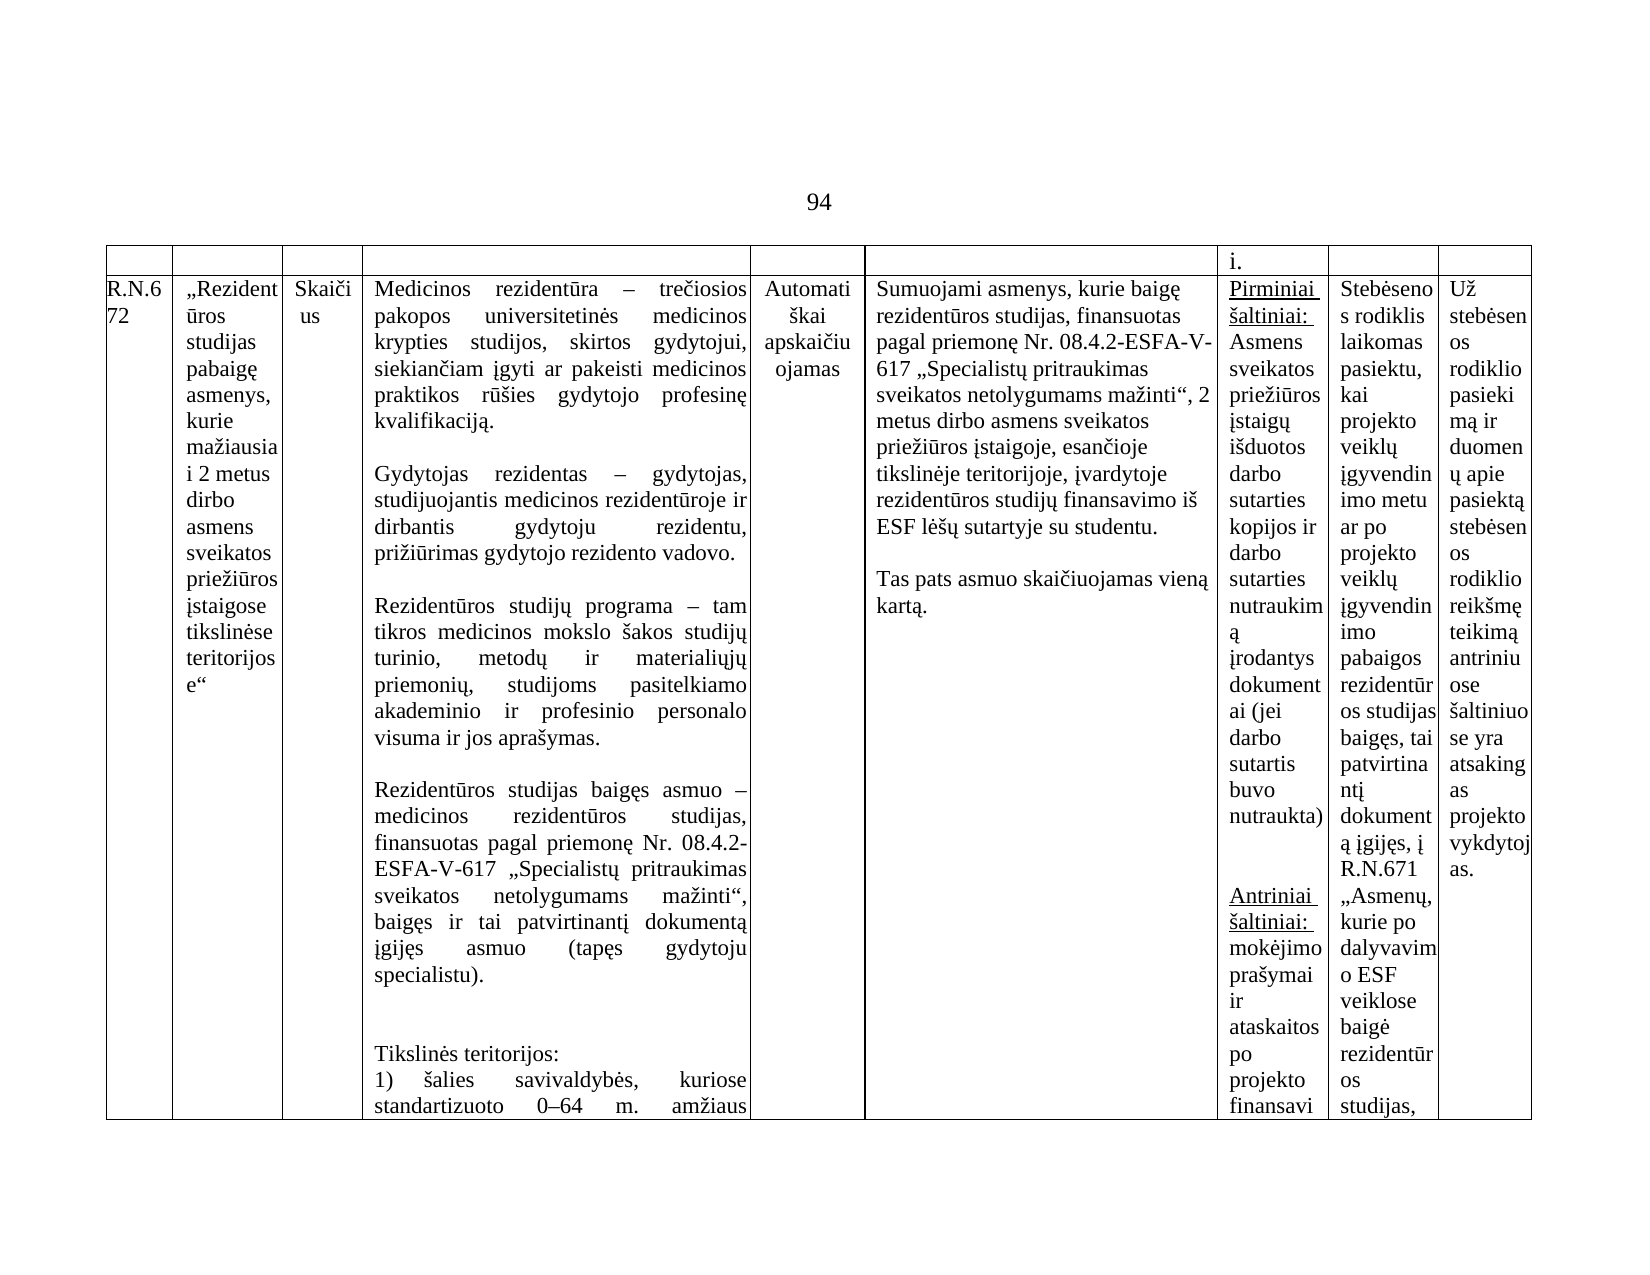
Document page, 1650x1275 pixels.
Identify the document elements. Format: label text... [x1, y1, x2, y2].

table_cell „Rezidentūros studijas pabaigę asmenys, kurie mažiausiai 2 metus dirbo asmens sveikatos priežiūros įstaigose tikslinėse teritorijose“ [173, 276, 282, 1119]
table_cell R.N.672 [107, 276, 172, 1119]
table_cell Pirminiai šaltiniai: Asmens sveikatos priežiūros įstaigų išduotos darbo sutarties kopijos ir darbo sutarties nutraukimą įrodantys dokumentai (jei darbo sutartis buvo nutraukta) Antriniai šaltiniai: mokėjimo prašymai ir ataskaitos po projekto finansavi [1218, 276, 1328, 1119]
table_cell Medicinos rezidentūra – trečiosios pakopos universitetinės medicinos krypties studijos, skirtos gydytojui, siekiančiam įgyti ar pakeisti medicinos praktikos rūšies gydytojo profesinę kvalifikaciją. Gydytojas rezidentas – gydytojas, studijuojantis medicinos rezidentūroje ir dirbantis gydytoju rezidentu, prižiūrimas gydytojo rezidento vadovo. Rezidentūros studijų programa – tam tikros medicinos mokslo šakos studijų turinio, metodų ir materialiųjų priemonių, studijoms pasitelkiamo akademinio ir profesinio personalo visuma ir jos aprašymas. Rezidentūros studijas baigęs asmuo – medicinos rezidentūros studijas, finansuotas pagal priemonę Nr. 08.4.2-ESFA-V-617 „Specialistų pritraukimas sveikatos netolygumams mažinti“, baigęs ir tai patvirtinantį dokumentą įgijęs asmuo (tapęs gydytoju specialistu). Tikslinės teritorijos: 1) šalies savivaldybės, kuriose standartizuoto 0–64 m. amžiaus [363, 276, 750, 1119]
table_cell Už stebėsenos rodiklio pasiekimą ir duomenų apie pasiektą stebėsenos rodiklio reikšmę teikimą antriniuose šaltiniuose yra atsakingas projekto vykdytojas. [1439, 276, 1531, 1119]
table_cell Automatiškai apskaičiuojamas [751, 276, 864, 1119]
table_cell [173, 246, 282, 274]
table_cell [866, 246, 1217, 274]
table_cell Stebėsenos rodiklis laikomas pasiektu, kai projekto veiklų įgyvendinimo metu ar po projekto veiklų įgyvendinimo pabaigos rezidentūros studijas baigęs, tai patvirtinantį dokumentą įgijęs, į R.N.671 „Asmenų, kurie po dalyvavimo ESF veiklose baigė rezidentūros studijas, [1329, 276, 1438, 1119]
table_cell [1329, 246, 1438, 274]
table_cell Sumuojami asmenys, kurie baigę rezidentūros studijas, finansuotas pagal priemonę Nr. 08.4.2-ESFA-V-617 „Specialistų pritraukimas sveikatos netolygumams mažinti“, 2 metus dirbo asmens sveikatos priežiūros įstaigoje, esančioje tikslinėje teritorijoje, įvardytoje rezidentūros studijų finansavimo iš ESF lėšų sutartyje su studentu. Tas pats asmuo skaičiuojamas vieną kartą. [866, 276, 1217, 1119]
table_cell [107, 246, 172, 274]
table_cell i. [1218, 246, 1328, 274]
table_cell [283, 246, 362, 274]
table_cell [751, 246, 864, 274]
table_cell Skaičius [283, 276, 362, 1119]
